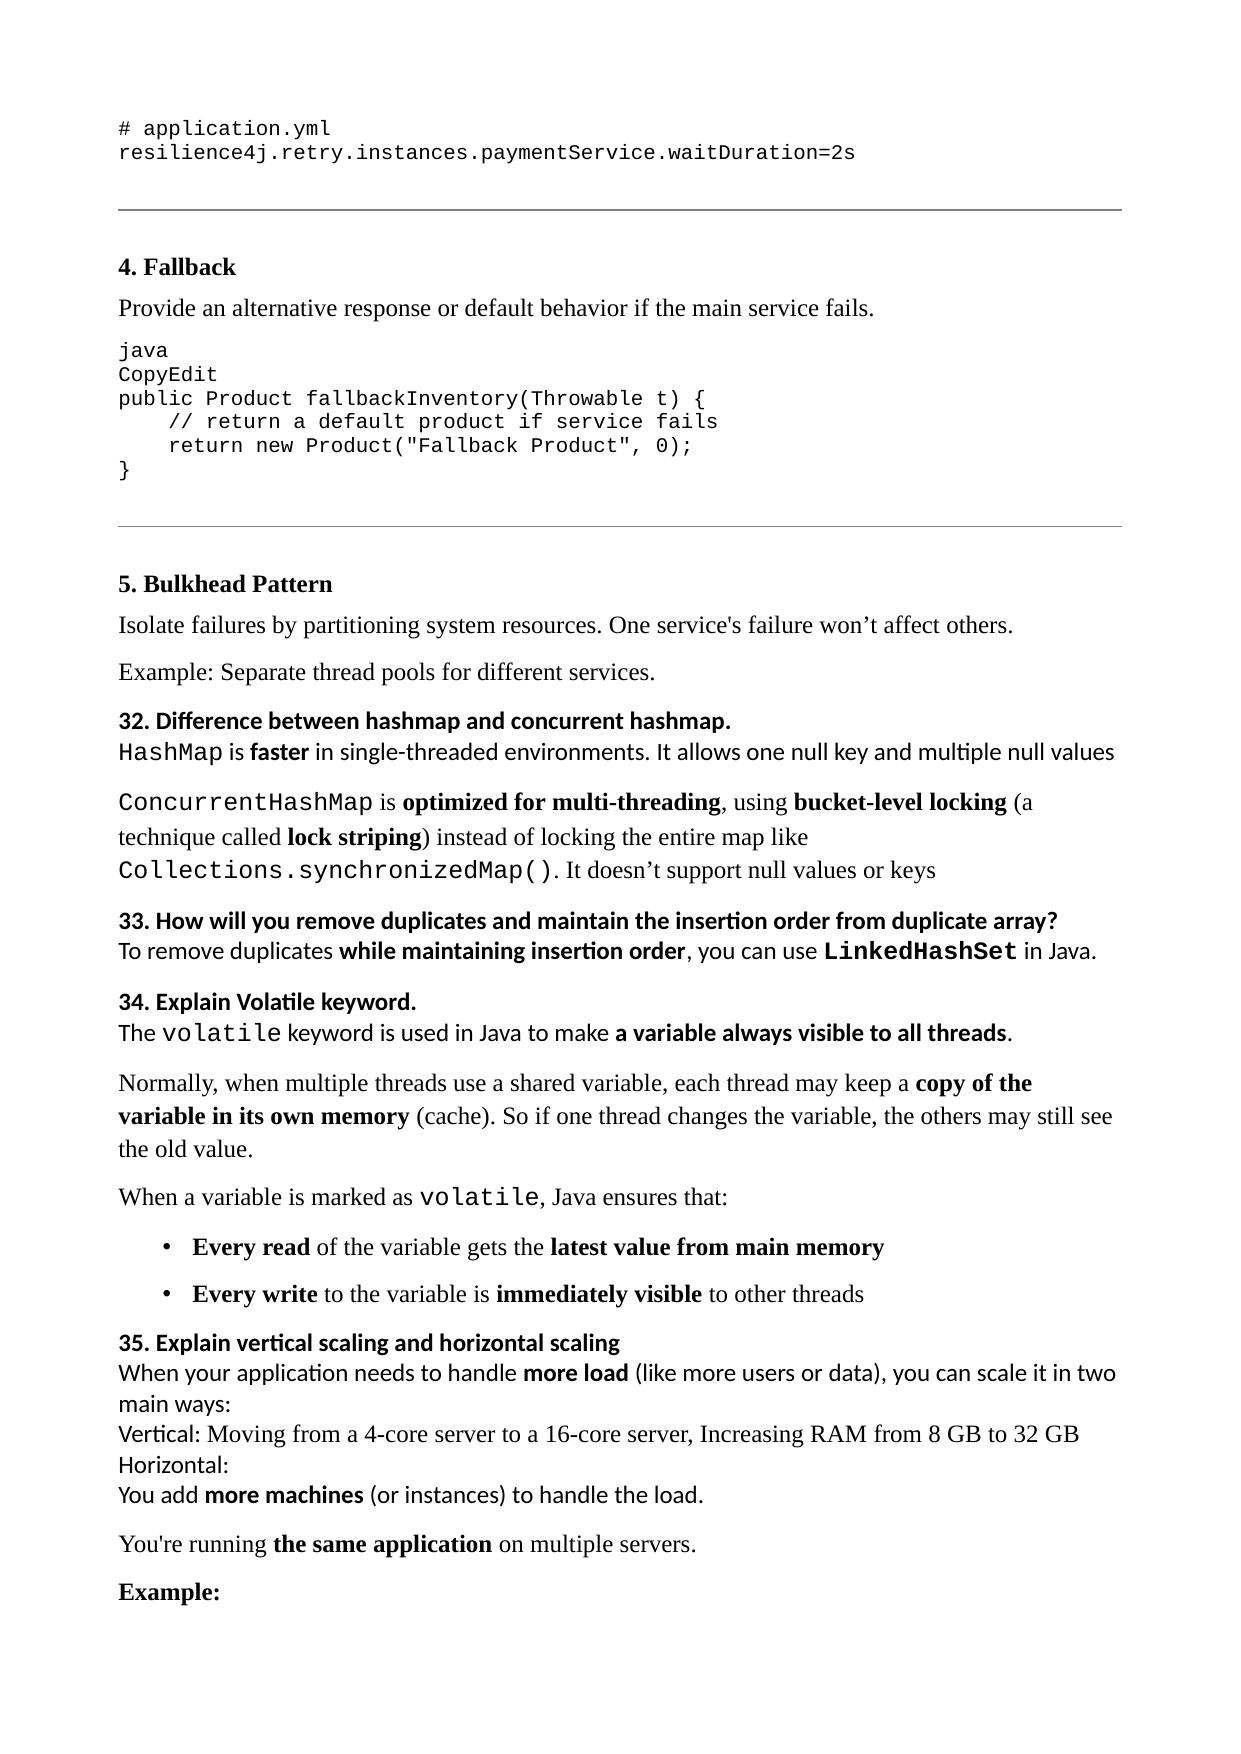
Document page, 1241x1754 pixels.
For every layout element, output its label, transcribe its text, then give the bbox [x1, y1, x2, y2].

text The volatile keyword is used in Java to make a variable always visible to all threads. [118, 1017, 1122, 1049]
text // return a default product if service fails [118, 411, 1122, 435]
text 33. How will you remove duplicates and maintain the insertion order from duplicate array? [118, 905, 1122, 935]
text You're running the same application on multiple servers. [118, 1529, 1122, 1558]
text Provide an alternative response or default behavior if the main service fails. [118, 293, 1122, 322]
text Vertical: Moving from a 4-core server to a 16-core server, Increasing RAM from 8 GB to 32 GB [118, 1418, 1122, 1449]
subtitle 5. Bulkhead Pattern [118, 569, 1122, 597]
text 32. Difference between hashmap and concurrent hashmap. [118, 705, 1122, 736]
text Horizontal: [118, 1449, 1122, 1479]
text Isolate failures by partitioning system resources. One service's failure won’t affect others. [118, 610, 1122, 639]
text resilience4j.retry.instances.paymentService.waitDuration=2s [118, 142, 1122, 165]
text java [118, 341, 1122, 364]
text Example: Separate thread pools for different services. [118, 657, 1122, 686]
text When your application needs to handle more load (like more users or data), you can scale it in two main ways: [118, 1357, 1122, 1418]
text HashMap is faster in single-threaded environments. It allows one null key and multiple null values [118, 736, 1122, 767]
text # application.yml [118, 118, 1122, 142]
text public Product fallbackInventory(Throwable t) { [118, 388, 1122, 411]
text ConcurrentHashMap is optimized for multi-threading, using bucket-level locking (a technique called lock striping) instead of locking the entire map like Collections.synchronizedMap(). It doesn’t support null values or keys [118, 787, 1122, 886]
text Example: [118, 1577, 1122, 1605]
text 35. Explain vertical scaling and horizontal scaling [118, 1327, 1122, 1357]
list Every read of the variable gets the latest value from main memory [162, 1232, 1122, 1260]
text Normally, when multiple threads use a shared variable, each thread may keep a copy of the variable in its own memory (cache). So if one thread changes the variable, the others may still see the old value. [118, 1068, 1122, 1163]
subtitle 4. Fallback [118, 252, 1122, 280]
text return new Product("Fallback Product", 0); [118, 435, 1122, 459]
list Every write to the variable is immediately visible to other threads [162, 1279, 1122, 1308]
text } [118, 459, 1122, 482]
text CopyEdit [118, 364, 1122, 388]
text You add more machines (or instances) to handle the load. [118, 1479, 1122, 1510]
text To remove duplicates while maintaining insertion order, you can use LinkedHashSet in Java. [118, 935, 1122, 967]
text 34. Explain Volatile keyword. [118, 986, 1122, 1017]
text When a variable is marked as volatile, Java ensures that: [118, 1182, 1122, 1212]
